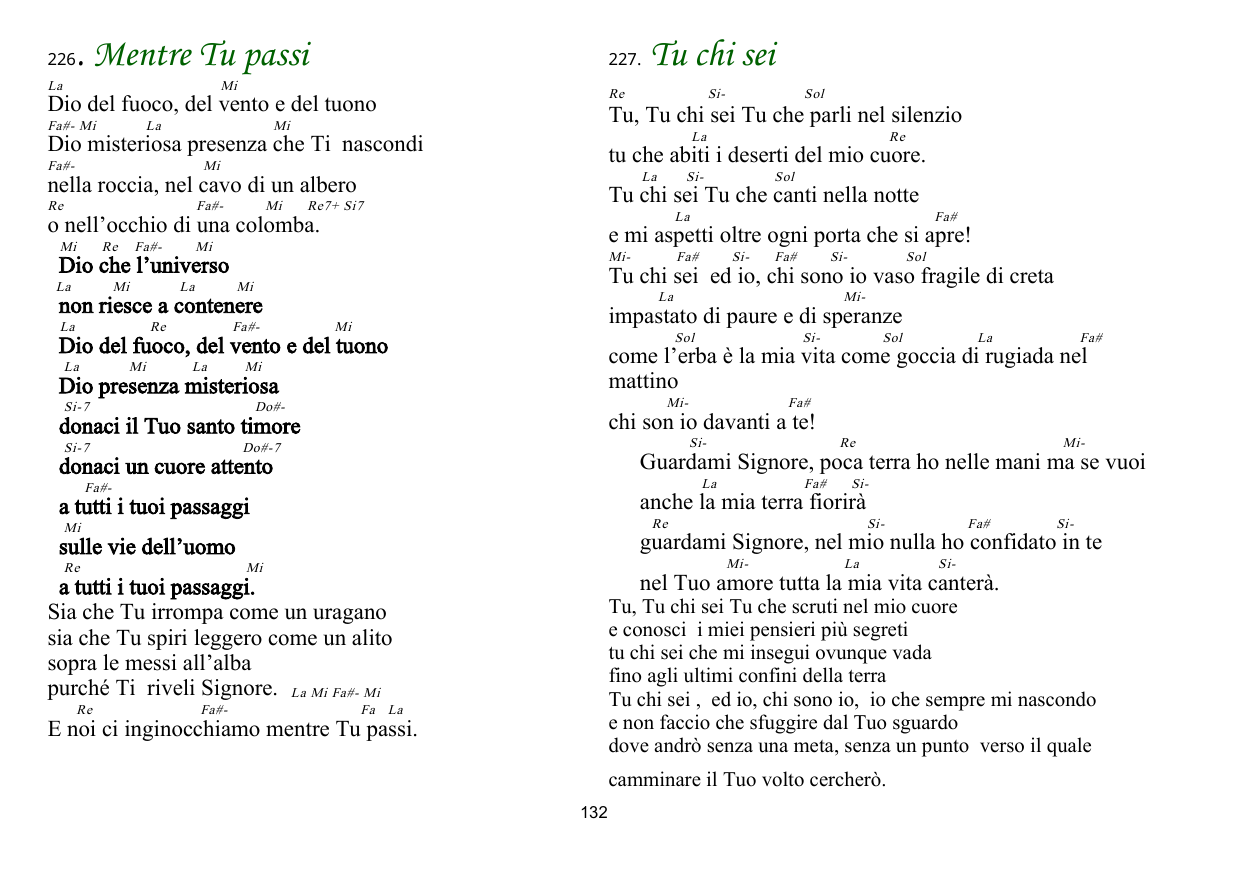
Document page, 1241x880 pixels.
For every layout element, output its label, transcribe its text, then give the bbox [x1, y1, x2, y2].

text come l’erba è la mia vita come goccia di rugiada nel mattino [608, 343, 1154, 394]
text sulle vie dell’uomo [47, 533, 594, 559]
text nel Tuo amore tutta la mia vita canterà. [608, 569, 1154, 595]
text Mi- Fa# Si- Fa# Si- Sol [608, 248, 1154, 263]
text Guardami Signore, poca terra ho nelle mani ma se vuoi [608, 449, 1154, 474]
text anche la mia terra fiorirà [608, 489, 1154, 514]
text Re Fa#- Mi Re7+ Si7 [47, 197, 594, 212]
text La Re [608, 127, 1154, 142]
text Mi- La Si- [608, 555, 1154, 569]
text fino agli ultimi confini della terra [608, 664, 1154, 687]
text sia che Tu spiri leggero come un alito [47, 624, 594, 650]
text La Mi La Mi [47, 358, 594, 373]
text nella roccia, nel cavo di un albero [47, 172, 594, 197]
text donaci il Tuo santo timore [47, 413, 594, 438]
text La Re Fa#- Mi [47, 318, 594, 332]
text La Mi La Mi [47, 277, 594, 292]
text La Fa# Si- [608, 474, 1154, 489]
text Tu, Tu chi sei Tu che parli nel silenzio [608, 102, 1154, 127]
text a tutti i tuoi passaggi [47, 493, 594, 519]
text purché Ti riveli Signore. La Mi Fa#- Mi [47, 675, 594, 701]
text tu chi sei che mi insegui ovunque vada [608, 641, 1154, 664]
text impastato di paure e di speranze [608, 303, 1154, 328]
text E noi ci inginocchiamo mentre Tu passi. [47, 716, 594, 741]
text Dio del fuoco, del vento e del tuono [47, 91, 594, 117]
text Mi [47, 519, 594, 533]
subtitle 227. Tu chi sei [608, 35, 1140, 76]
text Tu chi sei Tu che canti nella notte [608, 182, 1154, 208]
text e mi aspetti oltre ogni porta che si apre! [608, 222, 1154, 248]
text sopra le messi all’alba [47, 650, 594, 675]
text Mi Re Fa#- Mi [47, 237, 594, 252]
text Fa#- Mi [47, 157, 594, 172]
text Dio del fuoco, del vento e del tuono [47, 332, 594, 358]
text La Fa# [608, 208, 1154, 222]
text donaci un cuore attento [47, 453, 594, 478]
text La Mi- [608, 288, 1154, 303]
text e non faccio che sfuggire dal Tuo sguardo [608, 711, 1154, 734]
text Re Fa#- Fa La [47, 701, 594, 716]
text Sol Si- Sol La Fa# [608, 328, 1154, 343]
text Si- Re Mi- [608, 434, 1154, 449]
text Re Si- Fa# Si- [608, 514, 1154, 529]
text Re Mi [47, 559, 594, 574]
text Dio che l’universo [47, 252, 594, 277]
text La Si- Sol [608, 167, 1154, 182]
text chi son io davanti a te! [608, 409, 1154, 434]
text Dio presenza misteriosa [47, 373, 594, 398]
text La Mi [47, 76, 594, 91]
text a tutti i tuoi passaggi. [47, 574, 594, 599]
text dove andrò senza una meta, senza un punto verso il quale camminare il Tuo volto cercherò. [608, 734, 1154, 791]
text Tu chi sei ed io, chi sono io vaso fragile di creta [608, 263, 1154, 288]
text tu che abiti i deserti del mio cuore. [608, 142, 1154, 167]
text Mi- Fa# [608, 394, 1154, 409]
text Sia che Tu irrompa come un uragano [47, 599, 594, 624]
text o nell’occhio di una colomba. [47, 212, 594, 237]
text Tu, Tu chi sei Tu che scruti nel mio cuore [608, 595, 1154, 618]
text Fa#- Mi La Mi [47, 117, 594, 131]
text guardami Signore, nel mio nulla ho confidato in te [608, 529, 1154, 555]
text Re Si- Sol [608, 76, 1154, 102]
text Tu chi sei , ed io, chi sono io, io che sempre mi nascondo [608, 687, 1154, 711]
text e conosci i miei pensieri più segreti [608, 618, 1154, 641]
text Dio misteriosa presenza che Ti nascondi [47, 131, 594, 157]
text non riesce a contenere [47, 292, 594, 318]
text 226. Mentre Tu passi [47, 35, 579, 76]
text Fa#- [47, 478, 594, 493]
text Si-7 Do#- [47, 398, 594, 413]
text Si-7 Do#-7 [47, 438, 594, 453]
